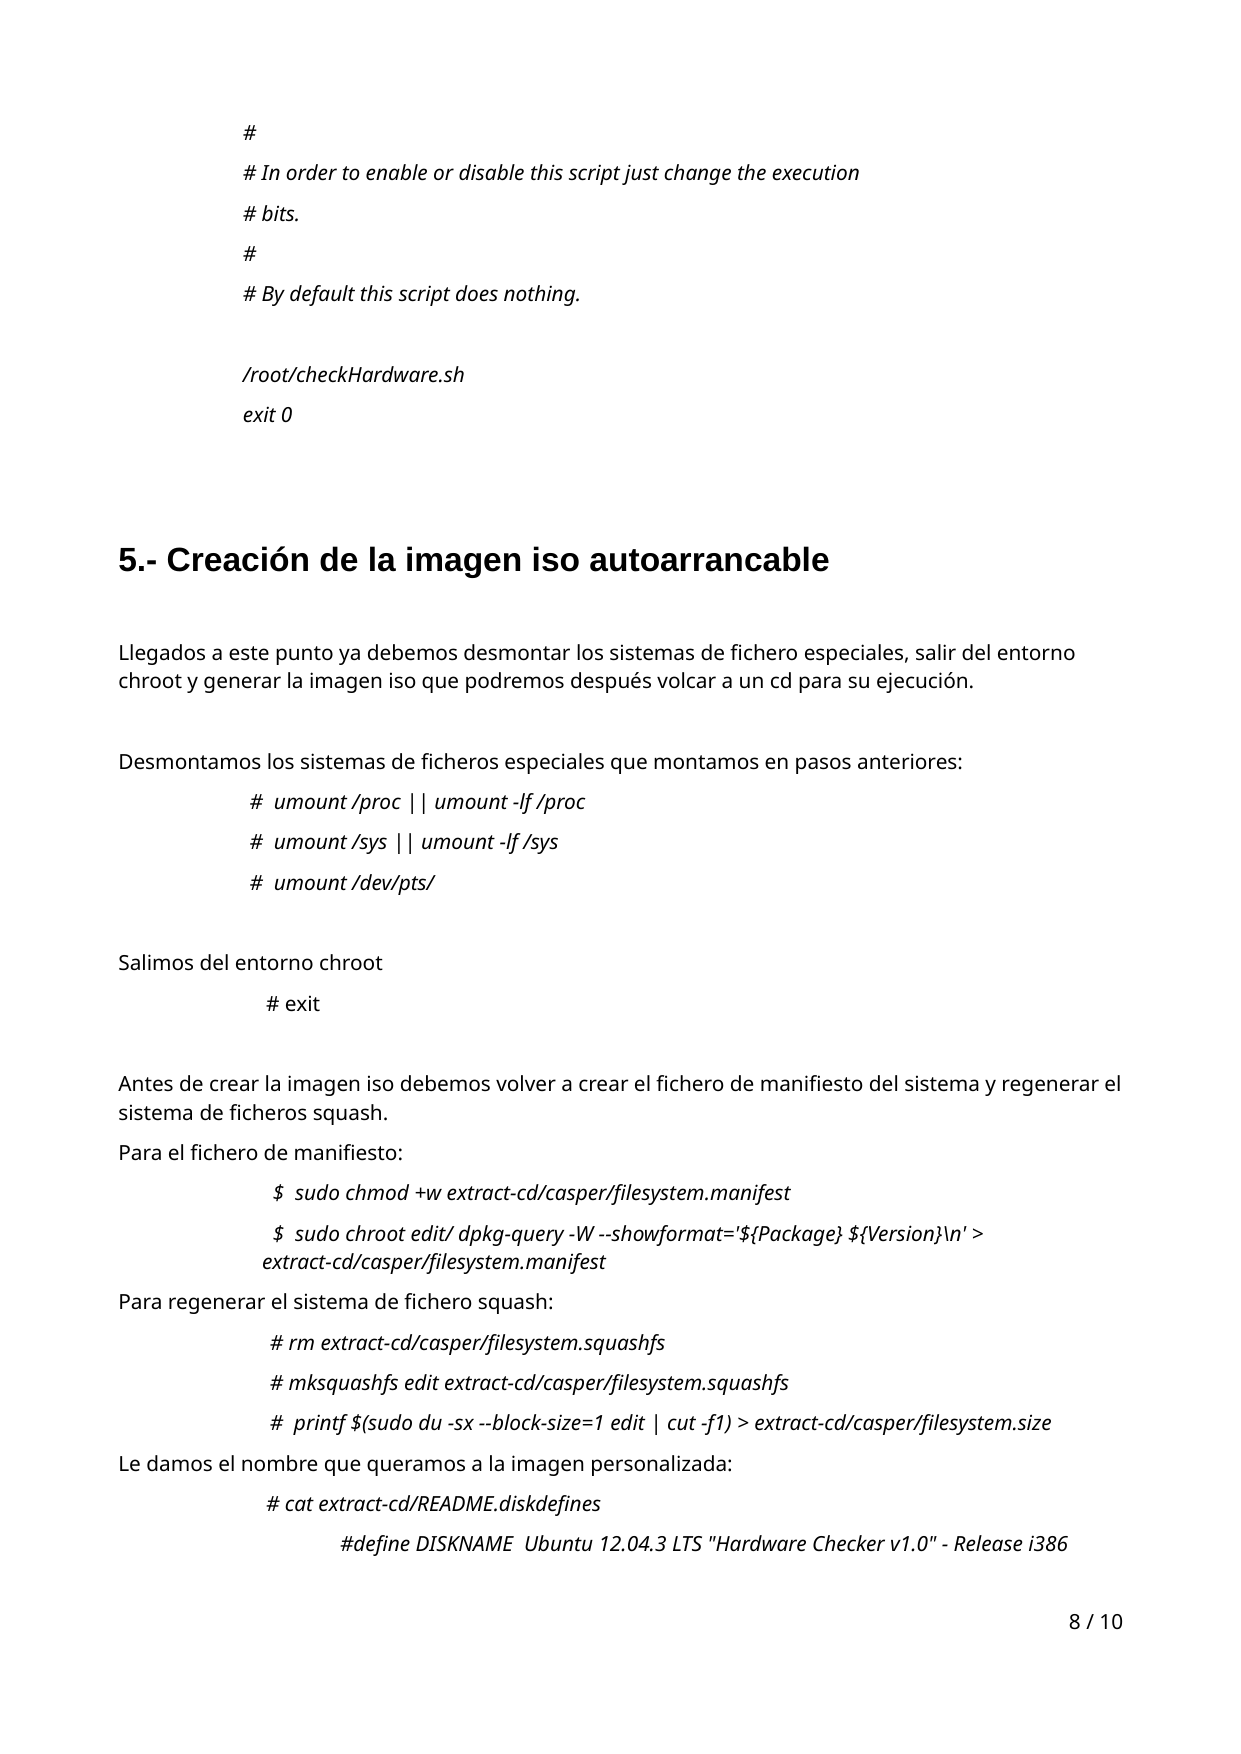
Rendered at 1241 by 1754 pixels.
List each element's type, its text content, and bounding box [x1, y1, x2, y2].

text exit 0 [207, 400, 1123, 429]
text # [207, 239, 1123, 267]
text # mksquashfs edit extract-cd/casper/filesystem.squashfs [259, 1368, 1123, 1396]
text Le damos el nombre que queramos a la imagen personalizada: [118, 1449, 1123, 1477]
text # printf $(sudo du -sx --block-size=1 edit | cut -f1) > extract-cd/casper/filesystem.size [259, 1408, 1123, 1437]
text Llegados a este punto ya debemos desmontar los sistemas de fichero especiales, salir del entorno chroot y generar la imagen iso que podremos después volcar a un cd para su ejecución. [118, 638, 1123, 694]
text $ sudo chroot edit/ dpkg-query -W --showformat='${Package} ${Version}\n' > extract-cd/casper/filesystem.manifest [262, 1219, 1123, 1276]
text # [207, 118, 1123, 147]
text Antes de crear la imagen iso debemos volver a crear el fichero de manifiesto del sistema y regenerar el sistema de ficheros squash. [118, 1069, 1123, 1126]
text # bits. [207, 199, 1123, 227]
text # In order to enable or disable this script just change the execution [207, 158, 1123, 187]
text # umount /sys || umount -lf /sys [209, 827, 1123, 856]
text Para el fichero de manifiesto: [118, 1138, 1123, 1166]
text Para regenerar el sistema de fichero squash: [118, 1287, 1123, 1316]
text # exit [118, 989, 1123, 1017]
text # umount /dev/pts/ [209, 868, 1123, 896]
text # By default this script does nothing. [207, 279, 1123, 308]
subtitle 5.- Creación de la imagen iso autoarrancable [118, 540, 1123, 579]
text Desmontamos los sistemas de ficheros especiales que montamos en pasos anteriores: [118, 747, 1123, 775]
text # cat extract-cd/README.diskdefines [118, 1489, 1123, 1517]
text $ sudo chmod +w extract-cd/casper/filesystem.manifest [262, 1178, 1123, 1207]
text #define DISKNAME Ubuntu 12.04.3 LTS "Hardware Checker v1.0" - Release i386 [118, 1529, 1123, 1558]
text # rm extract-cd/casper/filesystem.squashfs [259, 1328, 1123, 1356]
text /root/checkHardware.sh [207, 360, 1123, 388]
text Salimos del entorno chroot [118, 948, 1123, 977]
text # umount /proc || umount -lf /proc [209, 787, 1123, 816]
